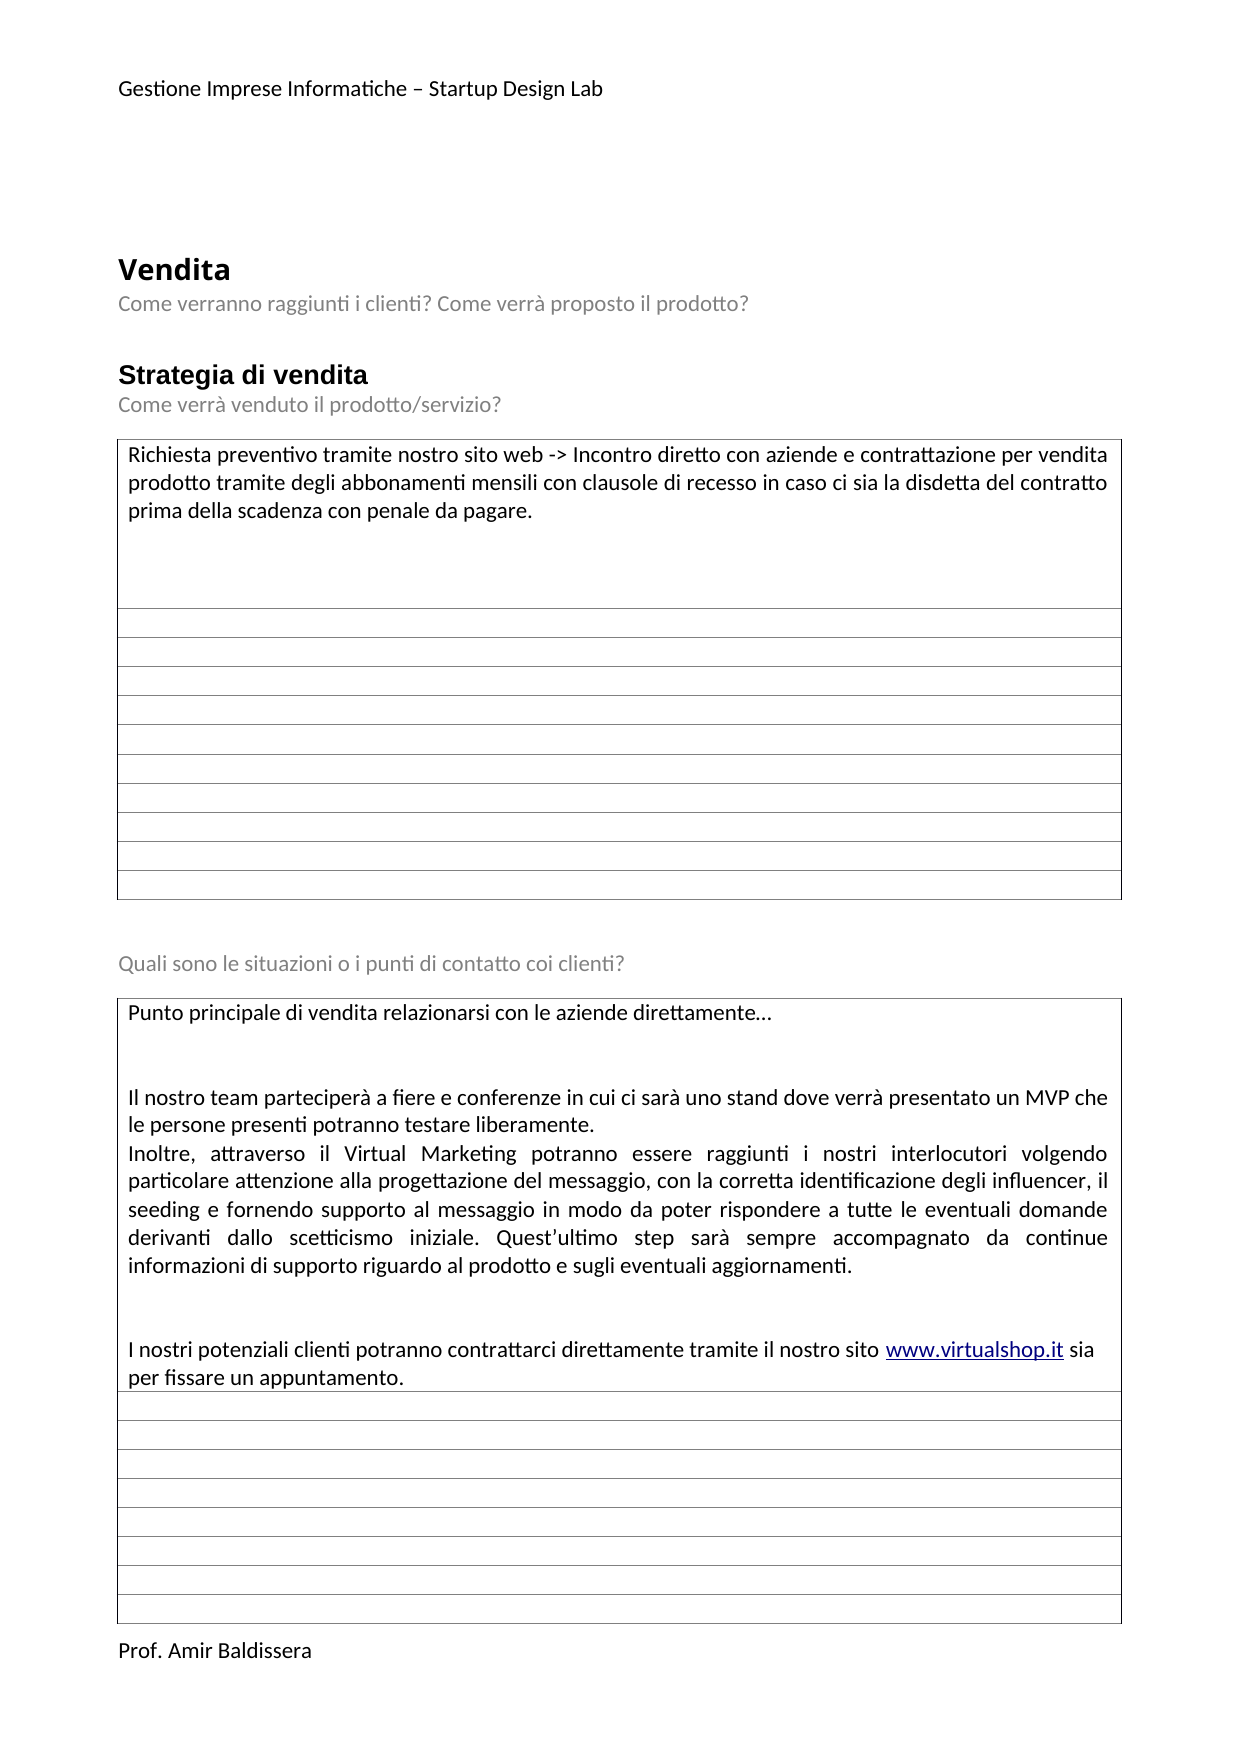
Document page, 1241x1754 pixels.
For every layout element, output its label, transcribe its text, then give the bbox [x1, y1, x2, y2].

table_cell [118, 813, 1121, 841]
subtitle Strategia di vendita [118, 359, 1122, 390]
table_cell [118, 842, 1121, 870]
table_cell [118, 1450, 1121, 1478]
text Quali sono le situazioni o i punti di contatto coi clienti? [118, 949, 1122, 977]
text Come verrà venduto il prodotto/servizio? [118, 390, 1122, 418]
table_cell [118, 696, 1121, 724]
table_cell [118, 725, 1121, 753]
table_cell [118, 1566, 1121, 1594]
table_cell [118, 667, 1121, 695]
table_cell [118, 1392, 1121, 1420]
table_cell [118, 638, 1121, 666]
table_header Punto principale di vendita relazionarsi con le aziende direttamente… Il nostro team parteciperà a fiere e conferenze in cui ci sarà uno stand dove verrà presentato un MVP che le persone presenti potranno testare liberamente. Inoltre, attraverso il Virtual Marketing potranno essere raggiunti i nostri interlocutori volgendo particolare attenzione alla progettazione del messaggio, con la corretta identificazione degli influencer, il seeding e fornendo supporto al messaggio in modo da poter rispondere a tutte le eventuali domande derivanti dallo scetticismo iniziale. Quest’ultimo step sarà sempre accompagnato da continue informazioni di supporto riguardo al prodotto e sugli eventuali aggiornamenti. I nostri potenziali clienti potranno contrattarci direttamente tramite il nostro sito www.virtualshop.it sia per fissare un appuntamento. [118, 999, 1121, 1391]
table_cell [118, 871, 1121, 899]
table_cell [118, 1421, 1121, 1449]
table_cell [118, 1537, 1121, 1565]
table_cell [118, 609, 1121, 637]
table_cell [118, 1479, 1121, 1507]
table_cell [118, 1508, 1121, 1536]
table_cell [118, 784, 1121, 812]
table_cell [118, 1595, 1121, 1623]
table_cell [118, 755, 1121, 782]
table_header Richiesta preventivo tramite nostro sito web -> Incontro diretto con aziende e contrattazione per vendita prodotto tramite degli abbonamenti mensili con clausole di recesso in caso ci sia la disdetta del contratto prima della scadenza con penale da pagare. [118, 440, 1121, 608]
text Come verranno raggiunti i clienti? Come verrà proposto il prodotto? [118, 289, 1122, 317]
subtitle Vendita [118, 249, 1122, 289]
